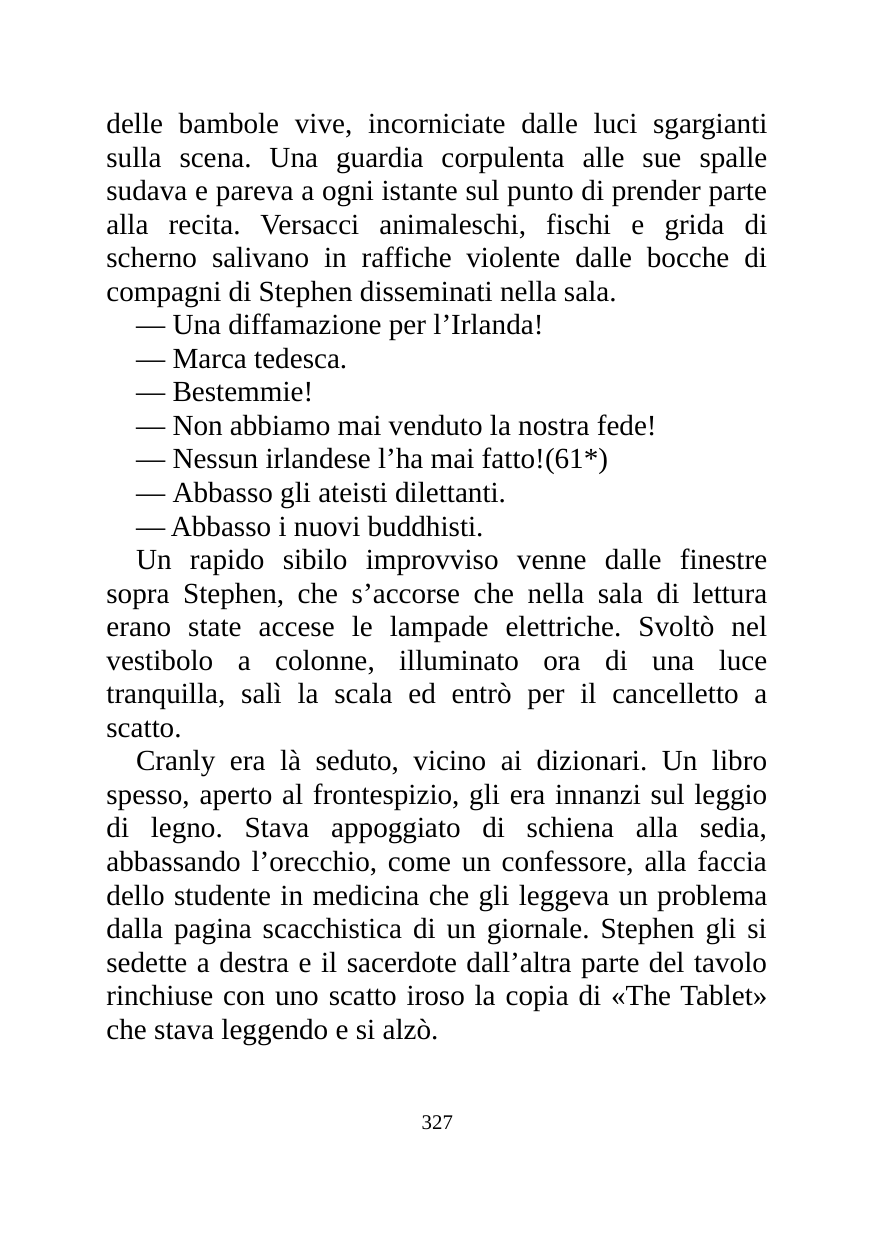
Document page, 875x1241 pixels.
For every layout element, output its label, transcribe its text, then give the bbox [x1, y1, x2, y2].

text — Abbasso gli ateisti dilettanti. [106, 475, 768, 509]
text — Una diffamazione per l’Irlanda! [106, 307, 768, 341]
text — Abbasso i nuovi buddhisti. [106, 509, 768, 542]
text delle bambole vive, incorniciate dalle luci sgargianti sulla scena. Una guardia corpulenta alle sue spalle sudava e pareva a ogni istante sul punto di prender parte alla recita. Versacci animaleschi, fischi e grida di scherno salivano in raffiche violente dalle bocche di compagni di Stephen disseminati nella sala. [106, 106, 768, 307]
text — Nessun irlandese l’ha mai fatto!(61*) [106, 442, 768, 475]
text Cranly era là seduto, vicino ai dizionari. Un libro spesso, aperto al frontespizio, gli era innanzi sul leggio di legno. Stava appoggiato di schiena alla sedia, abbassando l’orecchio, come un confessore, alla faccia dello studente in medicina che gli leggeva un problema dalla pagina scacchistica di un giornale. Stephen gli si sedette a destra e il sacerdote dall’altra parte del tavolo rinchiuse con uno scatto iroso la copia di «The Tablet» che stava leggendo e si alzò. [106, 743, 768, 1045]
text Un rapido sibilo improvviso venne dalle finestre sopra Stephen, che s’accorse che nella sala di lettura erano state accese le lampade elettriche. Svoltò nel vestibolo a colonne, illuminato ora di una luce tranquilla, salì la scala ed entrò per il cancelletto a scatto. [106, 542, 768, 743]
text — Marca tedesca. [106, 341, 768, 374]
text — Bestemmie! [106, 374, 768, 408]
text — Non abbiamo mai venduto la nostra fede! [106, 408, 768, 442]
